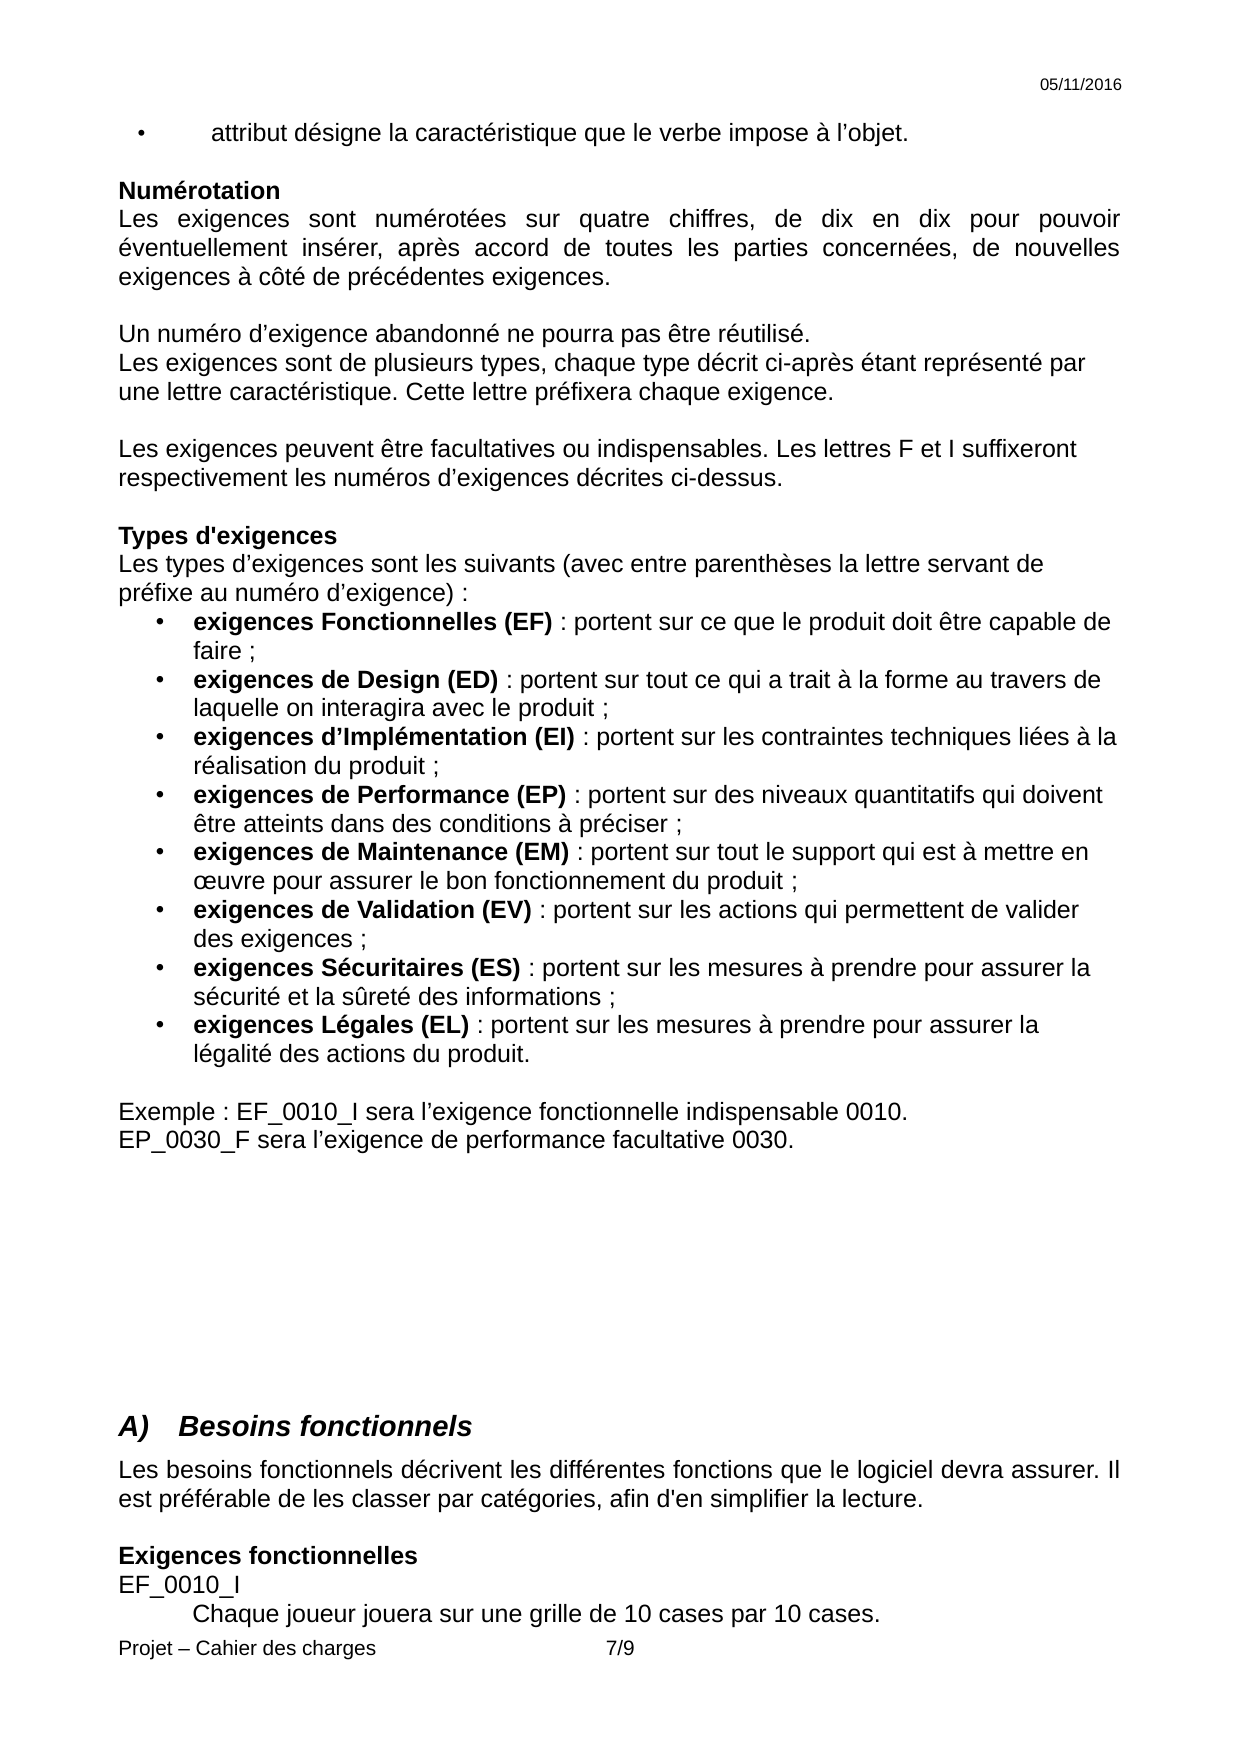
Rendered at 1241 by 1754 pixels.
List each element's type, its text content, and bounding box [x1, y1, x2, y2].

list attribut désigne la caractéristique que le verbe impose à l’objet. [137, 118, 1122, 147]
text Un numéro d’exigence abandonné ne pourra pas être réutilisé. [118, 319, 1122, 348]
list exigences de Maintenance (EM) : portent sur tout le support qui est à mettre en œuvre pour assurer le bon fonctionnement du produit ; [156, 837, 1122, 895]
text Exemple : EF_0010_I sera l’exigence fonctionnelle indispensable 0010. [118, 1097, 1122, 1125]
list exigences Légales (EL) : portent sur les mesures à prendre pour assurer la légalité des actions du produit. [156, 1010, 1122, 1068]
text Exigences fonctionnelles [118, 1541, 1122, 1570]
list exigences de Performance (EP) : portent sur des niveaux quantitatifs qui doivent être atteints dans des conditions à préciser ; [156, 780, 1122, 837]
list exigences Fonctionnelles (EF) : portent sur ce que le produit doit être capable de faire ; [156, 607, 1122, 664]
text Les exigences sont de plusieurs types, chaque type décrit ci-après étant représenté par une lettre caractéristique. Cette lettre préfixera chaque exigence. [118, 348, 1122, 406]
list exigences de Validation (EV) : portent sur les actions qui permettent de valider des exigences ; [156, 895, 1122, 953]
text Les besoins fonctionnels décrivent les différentes fonctions que le logiciel devra assurer. Il est préférable de les classer par catégories, afin d'en simplifier la lecture. [118, 1455, 1122, 1513]
text Les types d’exigences sont les suivants (avec entre parenthèses la lettre servant de préfixe au numéro d’exigence) : [118, 549, 1122, 607]
text Numérotation [118, 176, 1122, 204]
subtitle Besoins fonctionnels [118, 1409, 1122, 1443]
text EP_0030_F sera l’exigence de performance facultative 0030. [118, 1125, 1122, 1154]
list exigences de Design (ED) : portent sur tout ce qui a trait à la forme au travers de laquelle on interagira avec le produit ; [156, 664, 1122, 722]
text Types d'exigences [118, 521, 1122, 549]
list exigences d’Implémentation (EI) : portent sur les contraintes techniques liées à la réalisation du produit ; [156, 722, 1122, 780]
text Les exigences sont numérotées sur quatre chiffres, de dix en dix pour pouvoir éventuellement insérer, après accord de toutes les parties concernées, de nouvelles exigences à côté de précédentes exigences. [118, 204, 1122, 291]
list exigences Sécuritaires (ES) : portent sur les mesures à prendre pour assurer la sécurité et la sûreté des informations ; [156, 953, 1122, 1010]
text EF_0010_I [118, 1570, 1122, 1599]
text Les exigences peuvent être facultatives ou indispensables. Les lettres F et I suffixeront respectivement les numéros d’exigences décrites ci-dessus. [118, 434, 1122, 492]
text Chaque joueur jouera sur une grille de 10 cases par 10 cases. [118, 1599, 1122, 1628]
